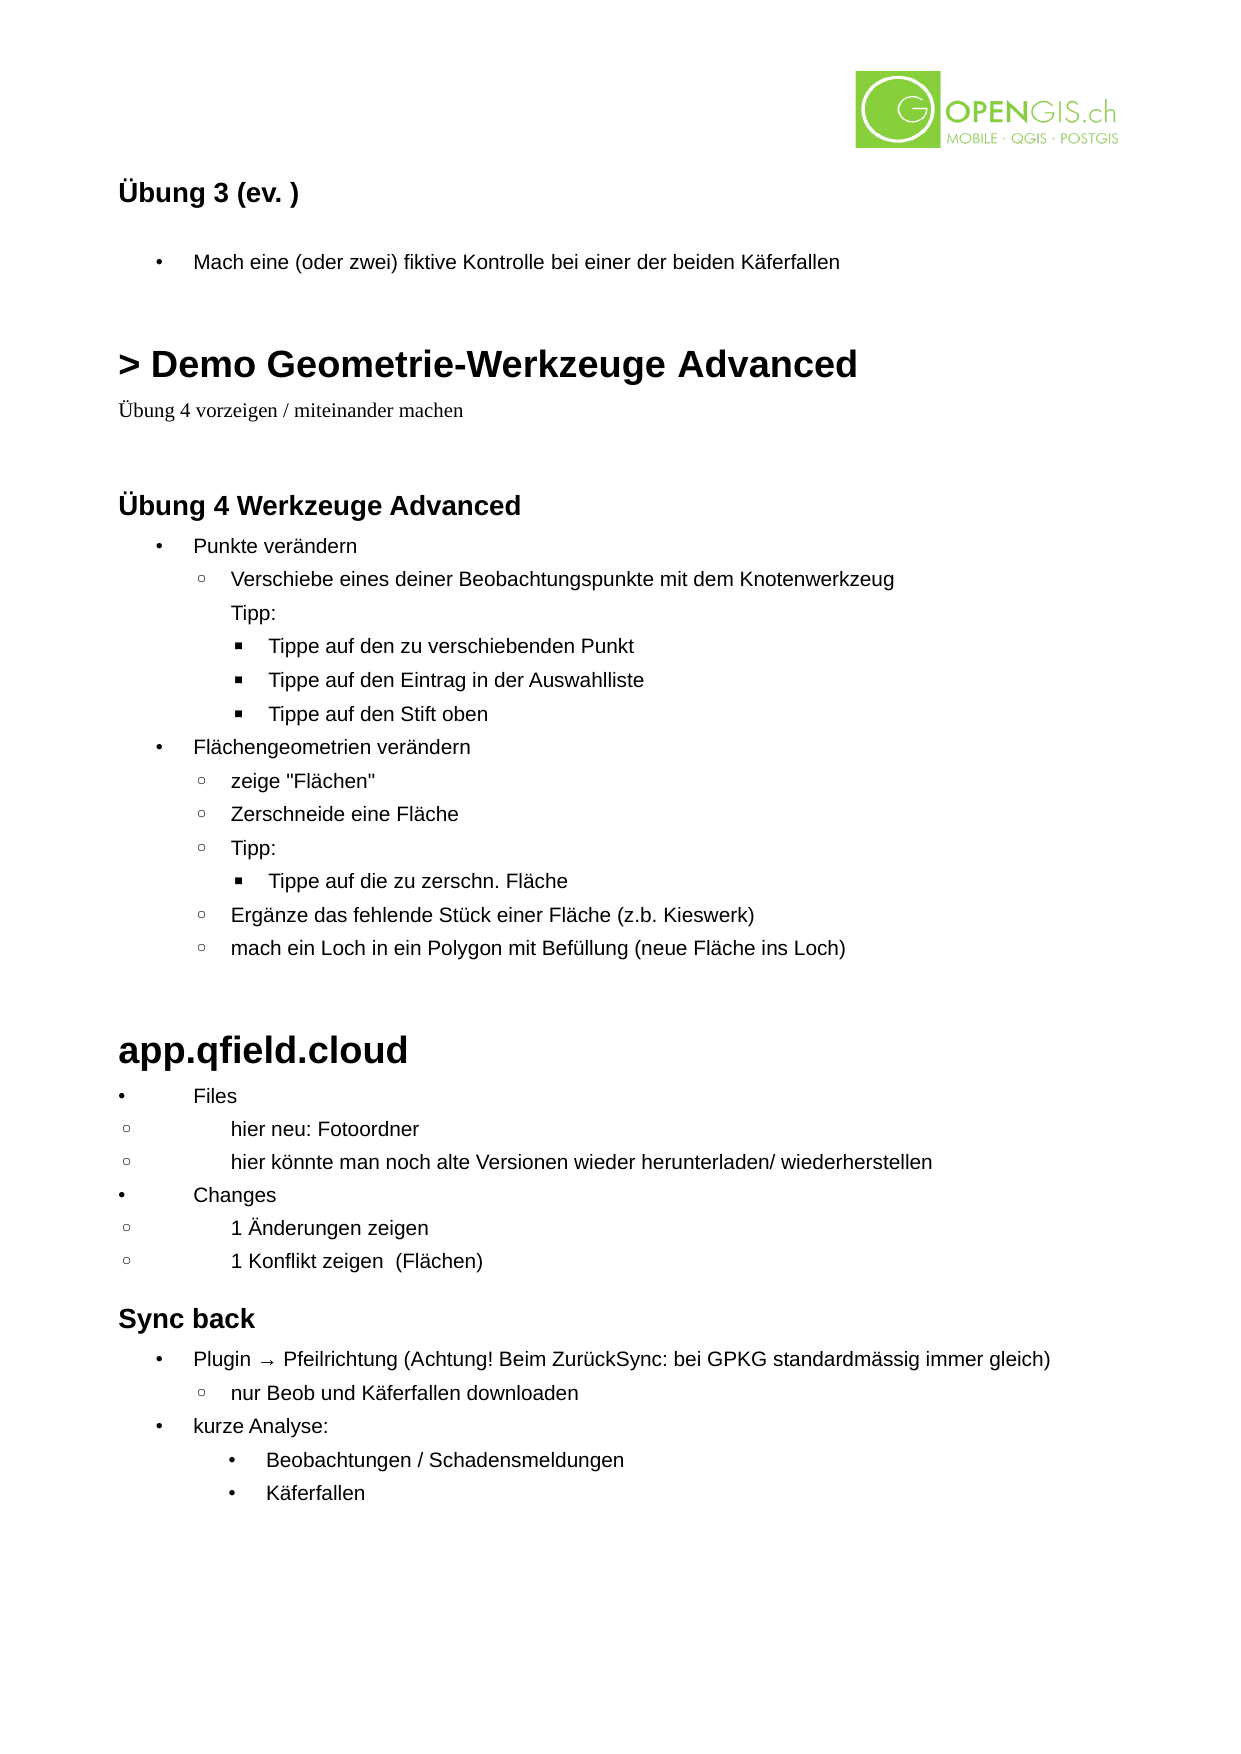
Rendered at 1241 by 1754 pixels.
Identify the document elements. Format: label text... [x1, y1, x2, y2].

list Tipp: [193, 601, 1122, 625]
list 1 Änderungen zeigen [118, 1216, 1122, 1240]
list Changes [118, 1183, 1122, 1207]
list zeige "Flächen" [193, 768, 1122, 792]
list Zerschneide eine Fläche [193, 802, 1122, 826]
subtitle Übung 4 Werkzeuge Advanced [118, 489, 1122, 521]
list Punkte verändern [156, 534, 1122, 558]
list hier neu: Fotoordner [118, 1117, 1122, 1141]
list Ergänze das fehlende Stück einer Fläche (z.b. Kieswerk) [193, 903, 1122, 927]
subtitle Sync back [118, 1303, 1122, 1334]
list Files [118, 1084, 1122, 1108]
list Beobachtungen / Schadensmeldungen [228, 1448, 1122, 1472]
subtitle > Demo Geometrie-Werkzeuge Advanced [118, 341, 1122, 385]
list Mach eine (oder zwei) fiktive Kontrolle bei einer der beiden Käferfallen [156, 249, 1122, 273]
list Käferfallen [228, 1481, 1122, 1533]
list mach ein Loch in ein Polygon mit Befüllung (neue Fläche ins Loch) [193, 936, 1122, 960]
subtitle app.qfield.cloud [118, 1028, 1122, 1072]
list Tippe auf den Stift oben [231, 701, 1122, 725]
list Tippe auf den Eintrag in der Auswahlliste [231, 668, 1122, 692]
list hier könnte man noch alte Versionen wieder herunterladen/ wiederherstellen [118, 1150, 1122, 1174]
list Tippe auf die zu zerschn. Fläche [231, 869, 1122, 893]
subtitle Übung 3 (ev. ) [118, 176, 1122, 208]
list Tippe auf den zu verschiebenden Punkt [231, 634, 1122, 658]
list 1 Konflikt zeigen (Flächen) [118, 1249, 1122, 1273]
list Verschiebe eines deiner Beobachtungspunkte mit dem Knotenwerkzeug [193, 567, 1122, 591]
picture [855, 71, 1124, 148]
list nur Beob und Käferfallen downloaden [193, 1381, 1122, 1404]
list kurze Analyse: [156, 1414, 1122, 1438]
list Tipp: [193, 836, 1122, 859]
text Übung 4 vorzeigen / miteinander machen [118, 398, 1122, 422]
list Plugin → Pfeilrichtung (Achtung! Beim ZurückSync: bei GPKG standardmässig immer gleich) [156, 1347, 1122, 1371]
list Flächengeometrien verändern [156, 735, 1122, 759]
